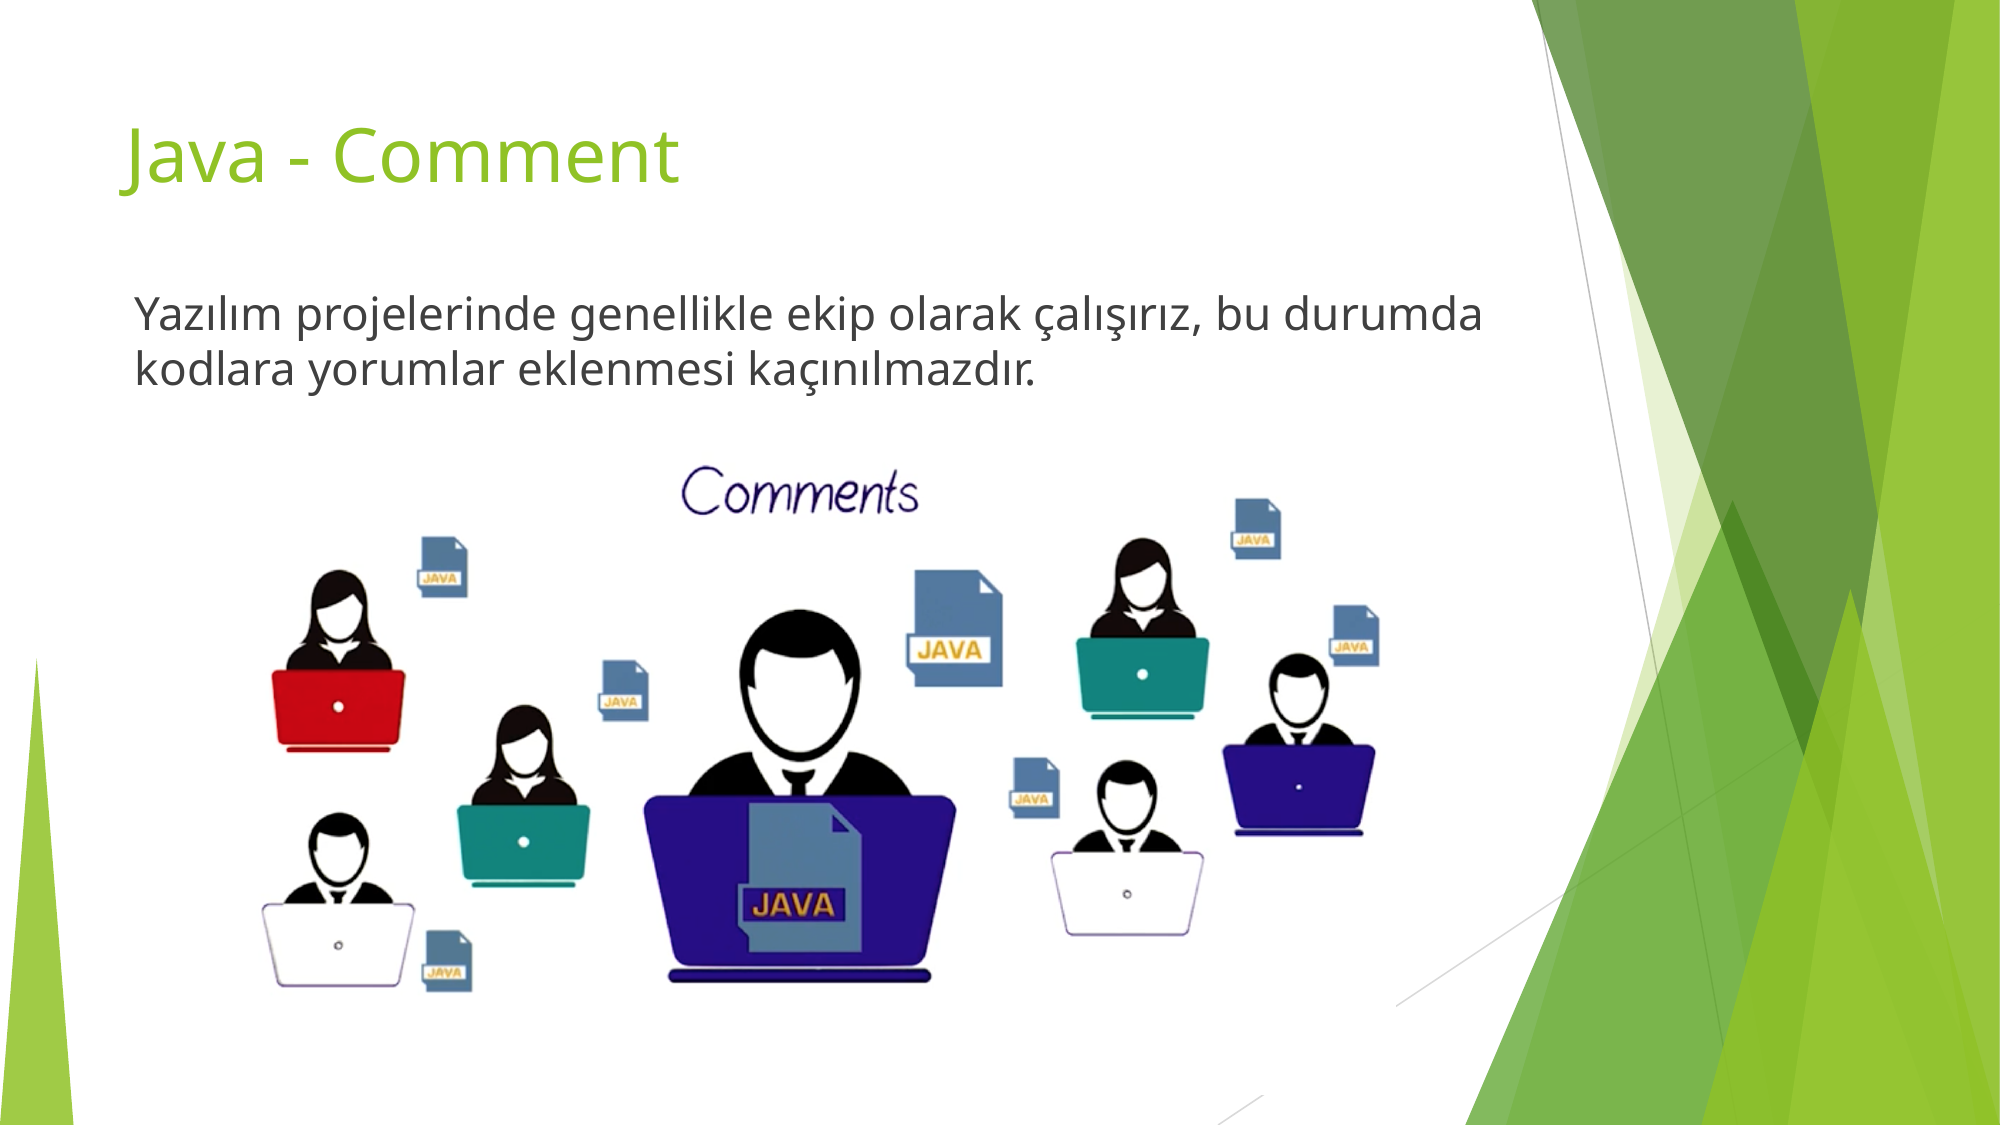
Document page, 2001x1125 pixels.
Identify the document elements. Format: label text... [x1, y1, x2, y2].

list Yazılım projelerinde genellikle ekip olarak çalışırız, bu durumda kodlara yorumlar eklenmesi kaçınılmazdır. [120, 277, 1531, 436]
picture [211, 442, 1396, 1096]
title Java - Comment [111, 99, 1522, 317]
